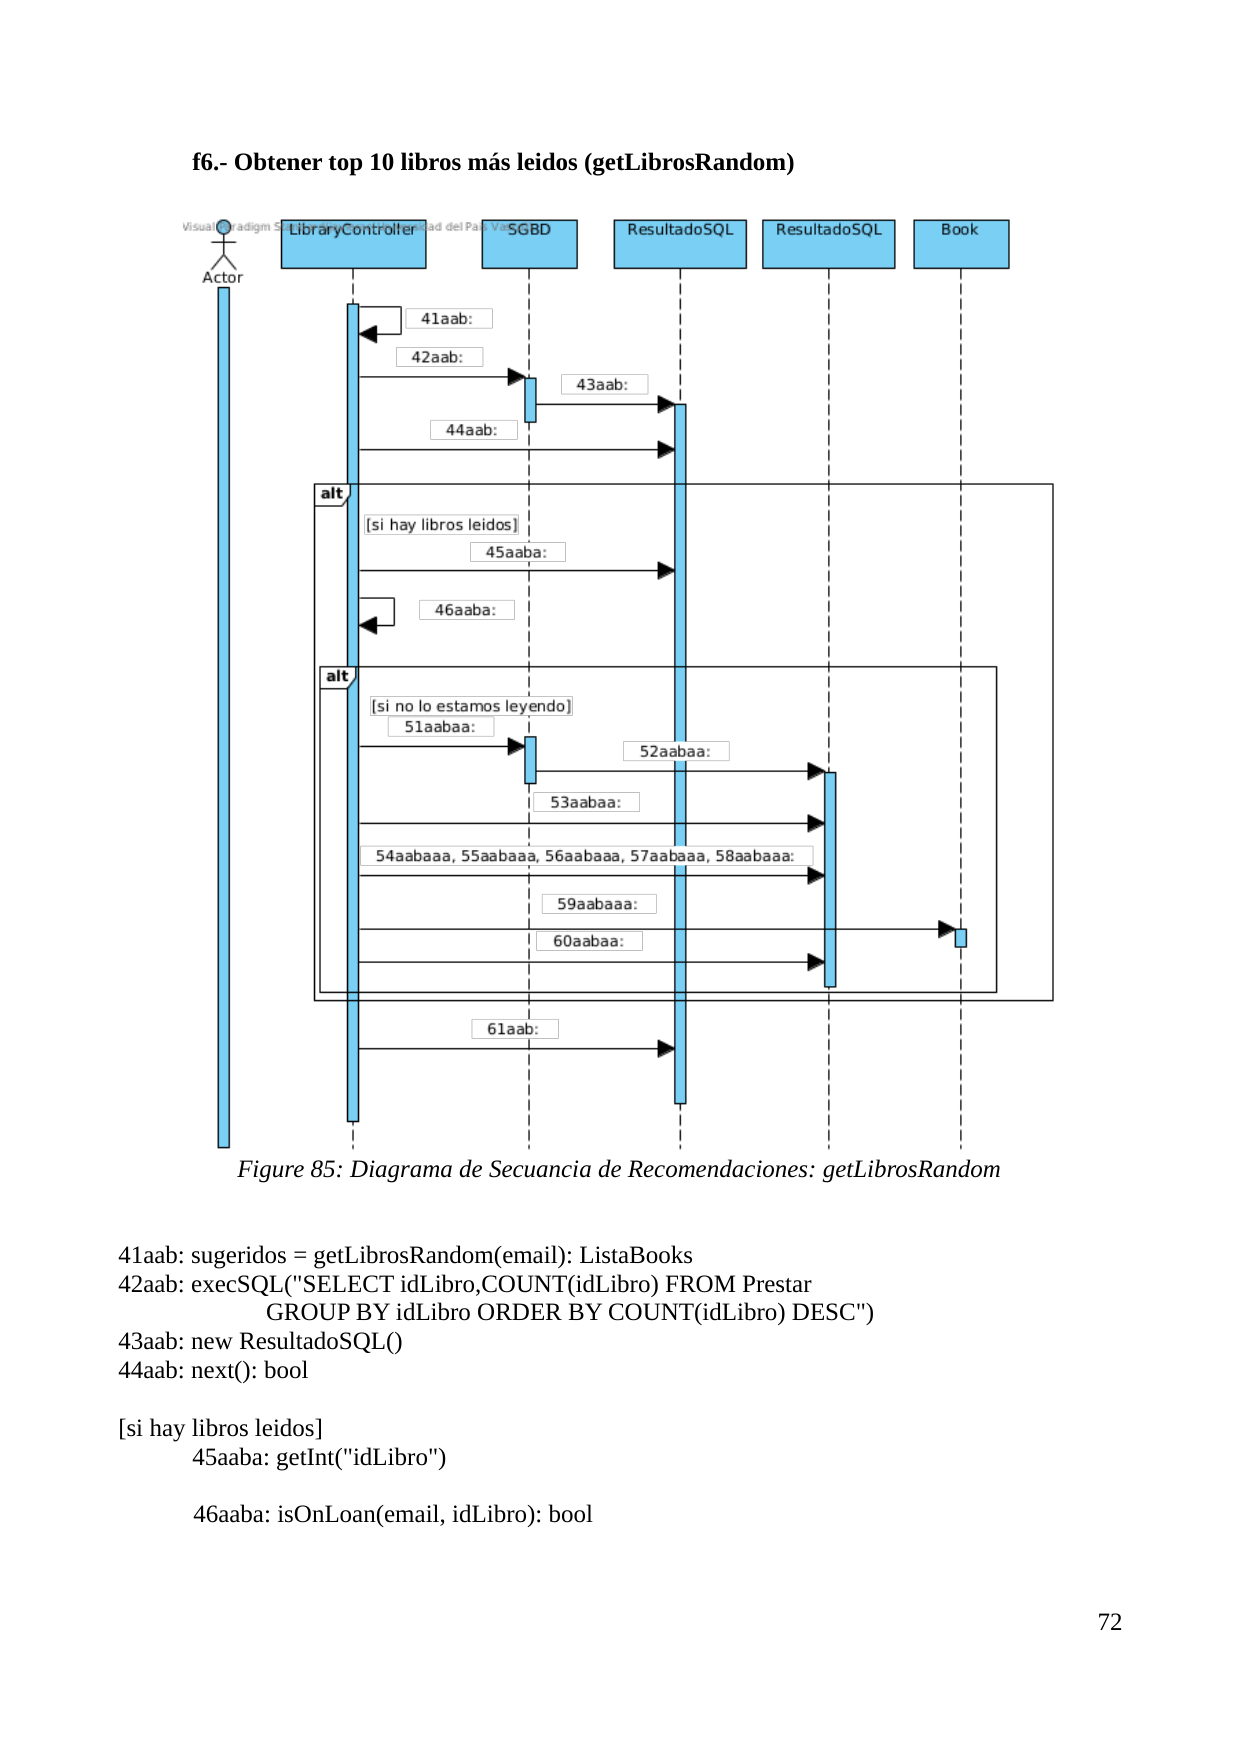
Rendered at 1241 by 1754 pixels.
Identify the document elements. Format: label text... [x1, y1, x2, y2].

subtitle 43aab: new ResultadoSQL() [118, 1327, 1122, 1356]
subtitle 46aaba: isOnLoan(email, idLibro): bool [118, 1500, 1122, 1529]
subtitle 41aab: sugeridos = getLibrosRandom(email): ListaBooks [118, 1240, 1122, 1269]
subtitle f6.- Obtener top 10 libros más leidos (getLibrosRandom) [118, 147, 1122, 176]
text Figure 85: Diagrama de Secuancia de Recomendaciones: getLibrosRandom [183, 1154, 1058, 1183]
subtitle 44aab: next(): bool [118, 1356, 1122, 1384]
subtitle 42aab: execSQL("SELECT idLibro,COUNT(idLibro) FROM Prestar GROUP BY idLibro ORDER BY COUNT(idLibro) DESC") [118, 1269, 1122, 1327]
picture [182, 217, 1058, 1154]
subtitle 45aaba: getInt("idLibro") [118, 1442, 1122, 1471]
subtitle [si hay libros leidos] [118, 1413, 1122, 1442]
